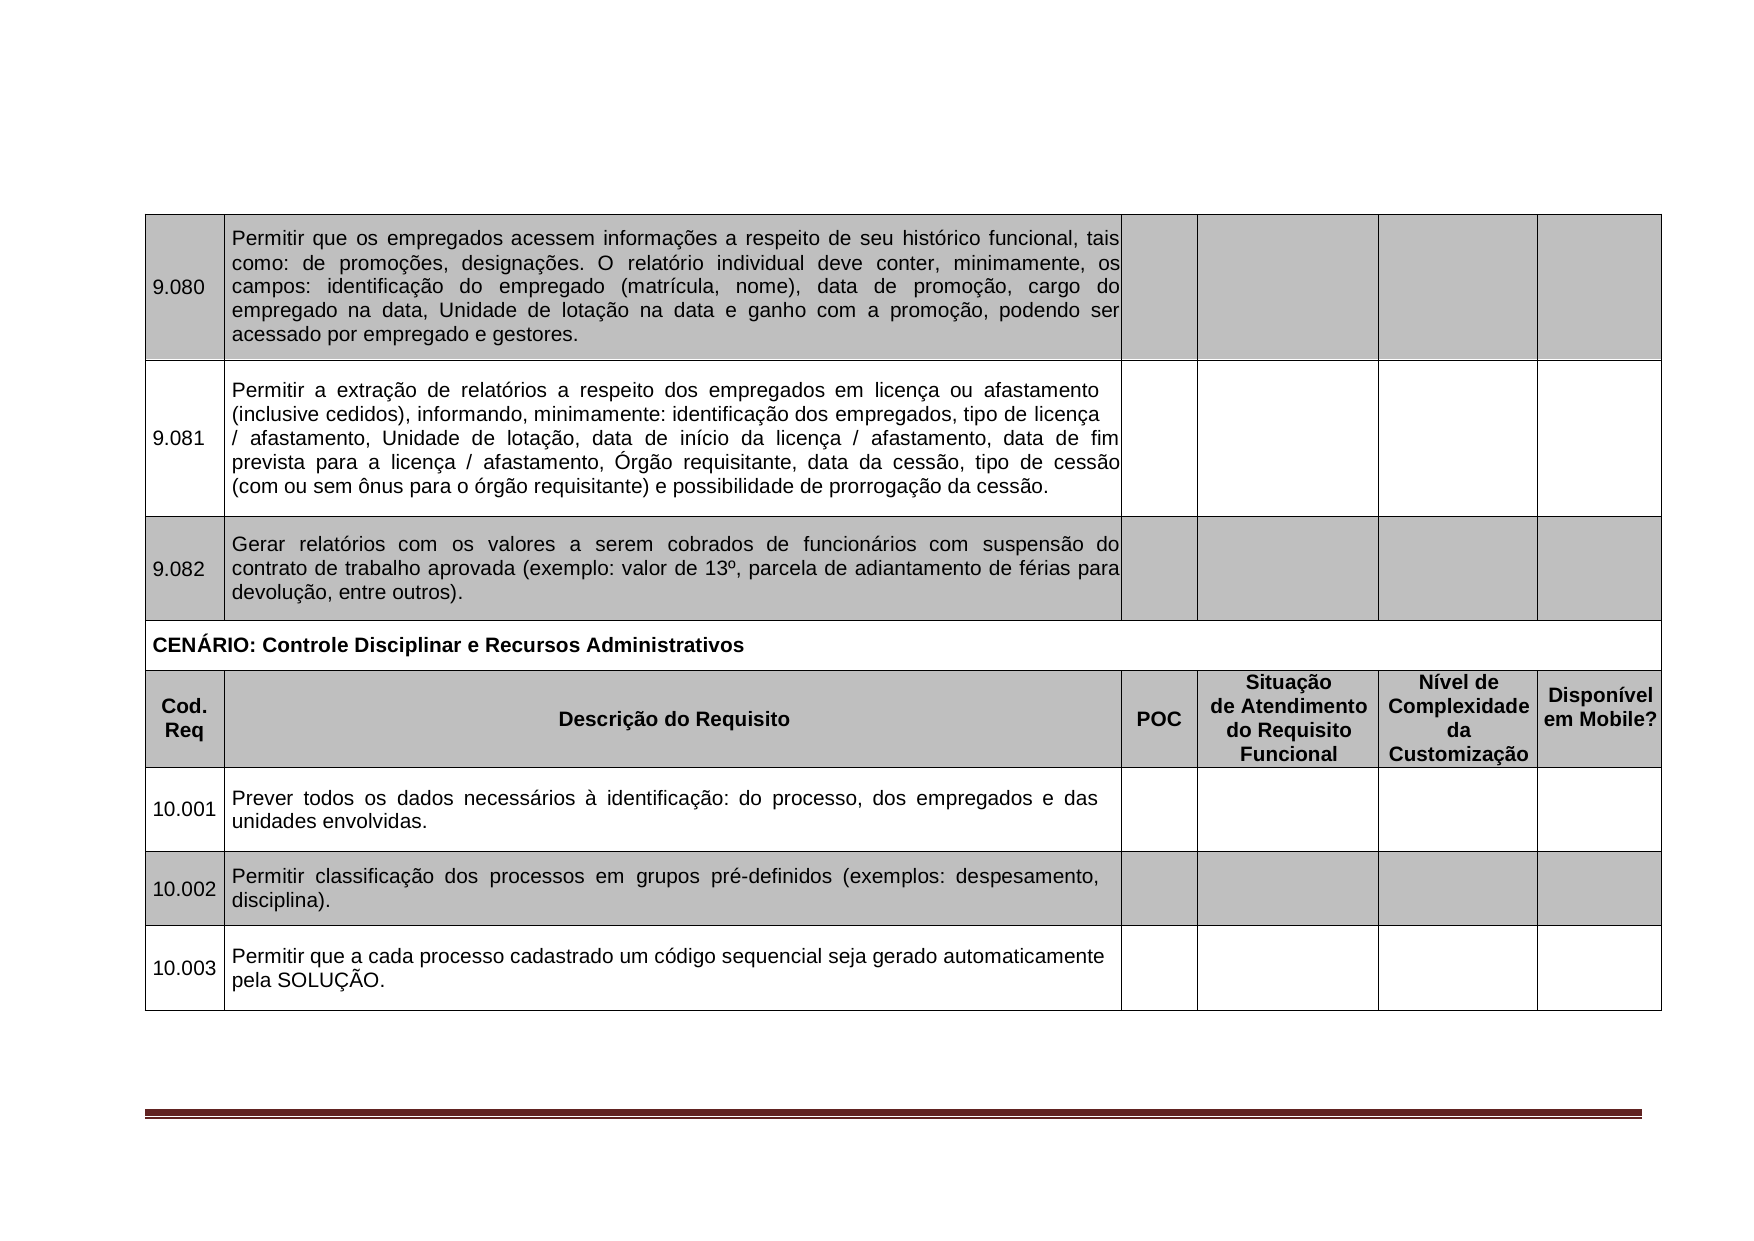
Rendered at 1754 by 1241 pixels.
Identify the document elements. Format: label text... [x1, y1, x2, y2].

table_cell [1379, 768, 1537, 851]
table_cell [1538, 517, 1661, 620]
table_cell Permitir que a cada processo cadastrado um código sequencial seja gerado automaticamente pela SOLUÇÃO. [225, 926, 1121, 1010]
table_cell Prever todos os dados necessários à identificação: do processo, dos empregados e das unidades envolvidas. [225, 768, 1121, 851]
table_cell [1538, 768, 1661, 851]
table_header 9.080 [146, 215, 224, 359]
table_cell 10.002 [146, 852, 224, 925]
table_header Permitir que os empregados acessem informações a respeito de seu histórico funcional, tais como: de promoções, designações. O relatório individual deve conter, minimamente, os campos: identificação do empregado (matrícula, nome), data de promoção, cargo do empregado na data, Unidade de lotação na data e ganho com a promoção, podendo ser acessado por empregado e gestores. [225, 215, 1121, 359]
table_cell [1122, 361, 1197, 516]
table_cell [1379, 852, 1537, 925]
table_cell Cod. Req [146, 671, 224, 767]
table_cell 10.001 [146, 768, 224, 851]
table_cell 9.082 [146, 517, 224, 620]
table_cell [1122, 926, 1197, 1010]
table_header [1198, 215, 1378, 359]
table_cell [1379, 361, 1537, 516]
table_cell [1379, 926, 1537, 1010]
table_cell Nível de Complexidade da Customização [1379, 671, 1537, 767]
table_cell [1122, 517, 1197, 620]
table_cell [1379, 517, 1537, 620]
table_cell [1538, 926, 1661, 1010]
table_cell 9.081 [146, 361, 224, 516]
table_cell [1198, 361, 1378, 516]
table_header [1538, 215, 1661, 359]
table_cell [1538, 361, 1661, 516]
table_cell Descrição do Requisito [225, 671, 1121, 767]
table_cell [1198, 768, 1378, 851]
table_cell [1122, 852, 1197, 925]
table_header [1379, 215, 1537, 359]
table_cell [1198, 852, 1378, 925]
table_cell CENÁRIO: Controle Disciplinar e Recursos Administrativos [146, 621, 1661, 670]
table_cell POC [1122, 671, 1197, 767]
table_cell [1198, 517, 1378, 620]
table_header [1122, 215, 1197, 359]
table_cell Disponível em Mobile? [1538, 671, 1661, 767]
table_cell Permitir a extração de relatórios a respeito dos empregados em licença ou afastamento (inclusive cedidos), informando, minimamente: identificação dos empregados, tipo de licença / afastamento, Unidade de lotação, data de início da licença / afastamento, data de fim prevista para a licença / afastamento, Órgão requisitante, data da cessão, tipo de cessão (com ou sem ônus para o órgão requisitante) e possibilidade de prorrogação da cessão. [225, 361, 1121, 516]
table_cell Permitir classificação dos processos em grupos pré-definidos (exemplos: despesamento, disciplina). [225, 852, 1121, 925]
table_cell Gerar relatórios com os valores a serem cobrados de funcionários com suspensão do contrato de trabalho aprovada (exemplo: valor de 13º, parcela de adiantamento de férias para devolução, entre outros). [225, 517, 1121, 620]
table_cell [1198, 926, 1378, 1010]
table_cell [1538, 852, 1661, 925]
table_cell [1122, 768, 1197, 851]
table_cell 10.003 [146, 926, 224, 1010]
table_cell Situação de Atendimento do Requisito Funcional [1198, 671, 1378, 767]
